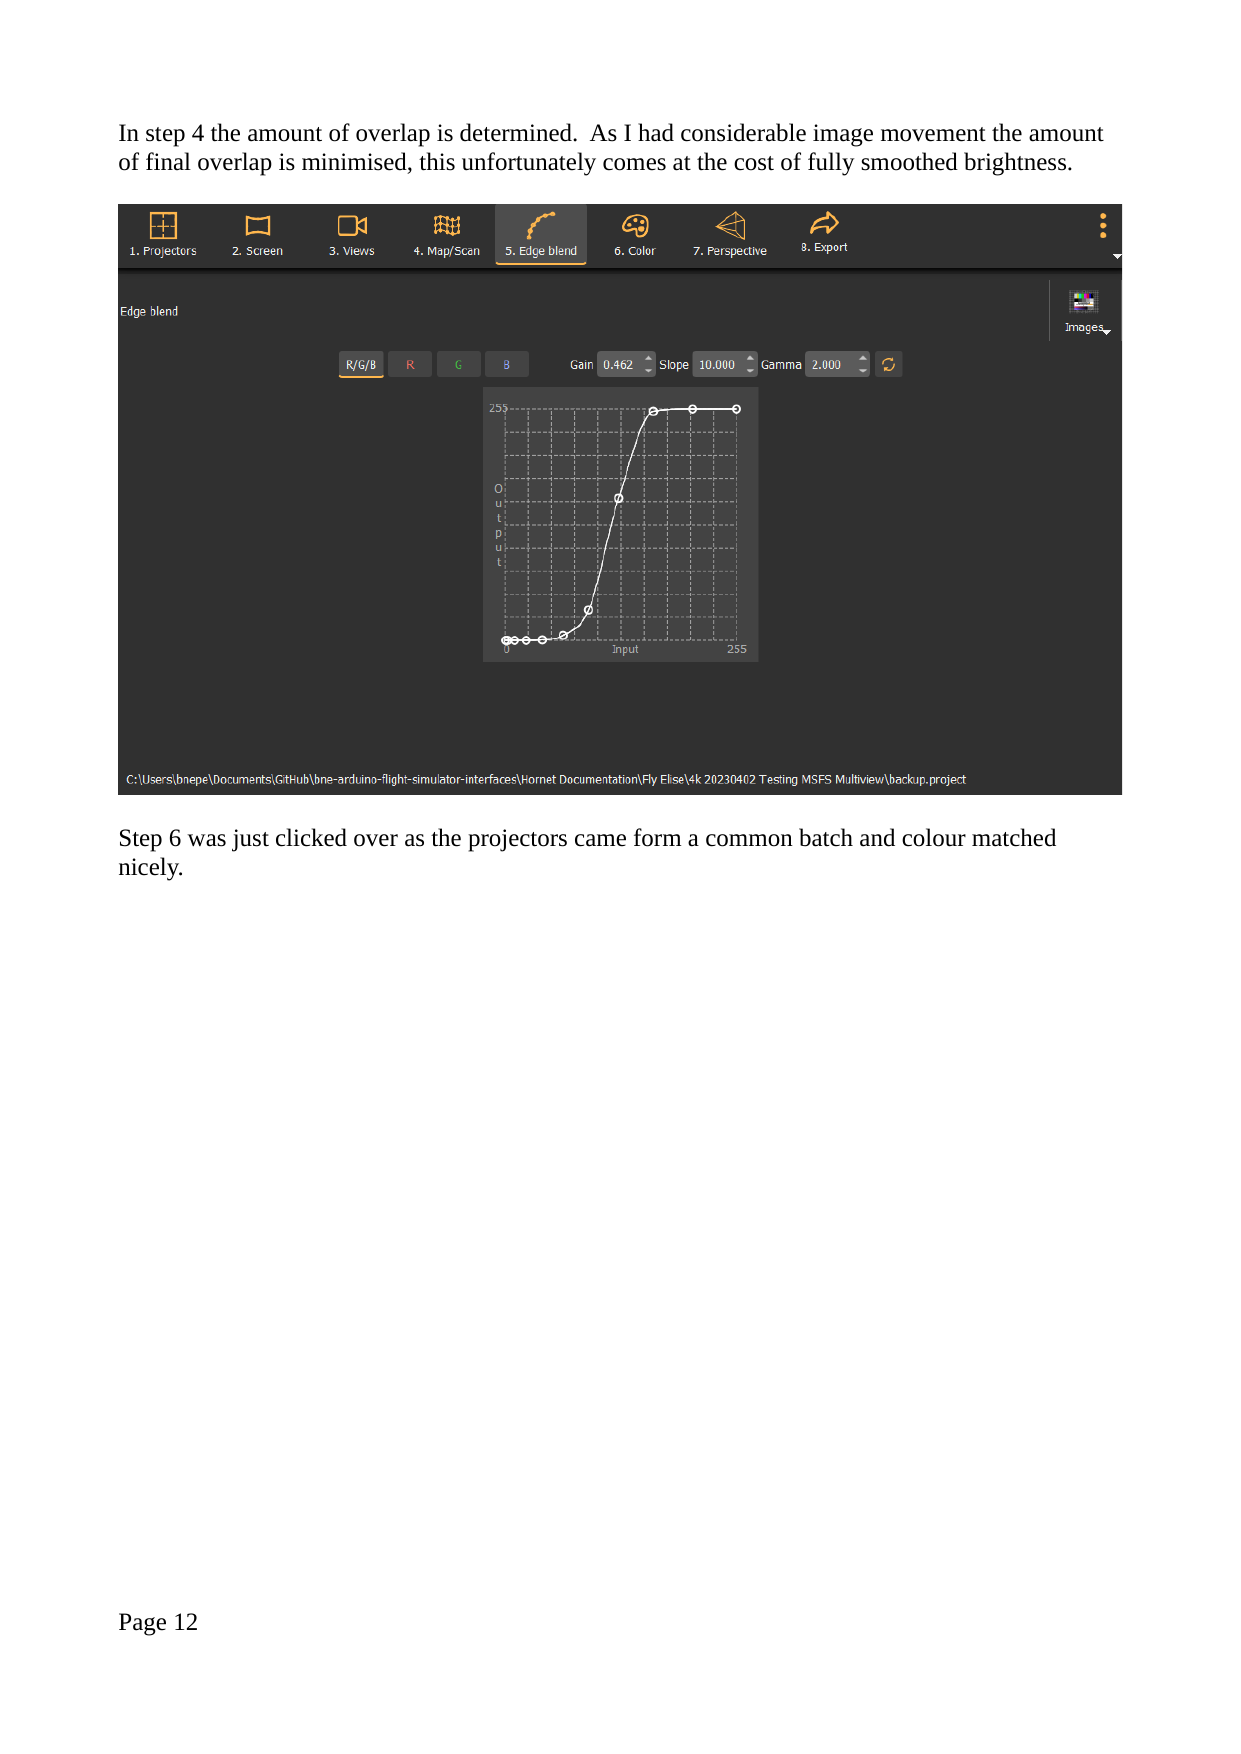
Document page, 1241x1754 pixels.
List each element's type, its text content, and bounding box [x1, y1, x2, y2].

text In step 4 the amount of overlap is determined. As I had considerable image movement the amount of final overlap is minimised, this unfortunately comes at the cost of fully smoothed brightness. [118, 118, 1122, 176]
text Step 6 was just clicked over as the projectors came form a common batch and colour matched nicely. [118, 823, 1122, 881]
picture [118, 204, 1123, 795]
